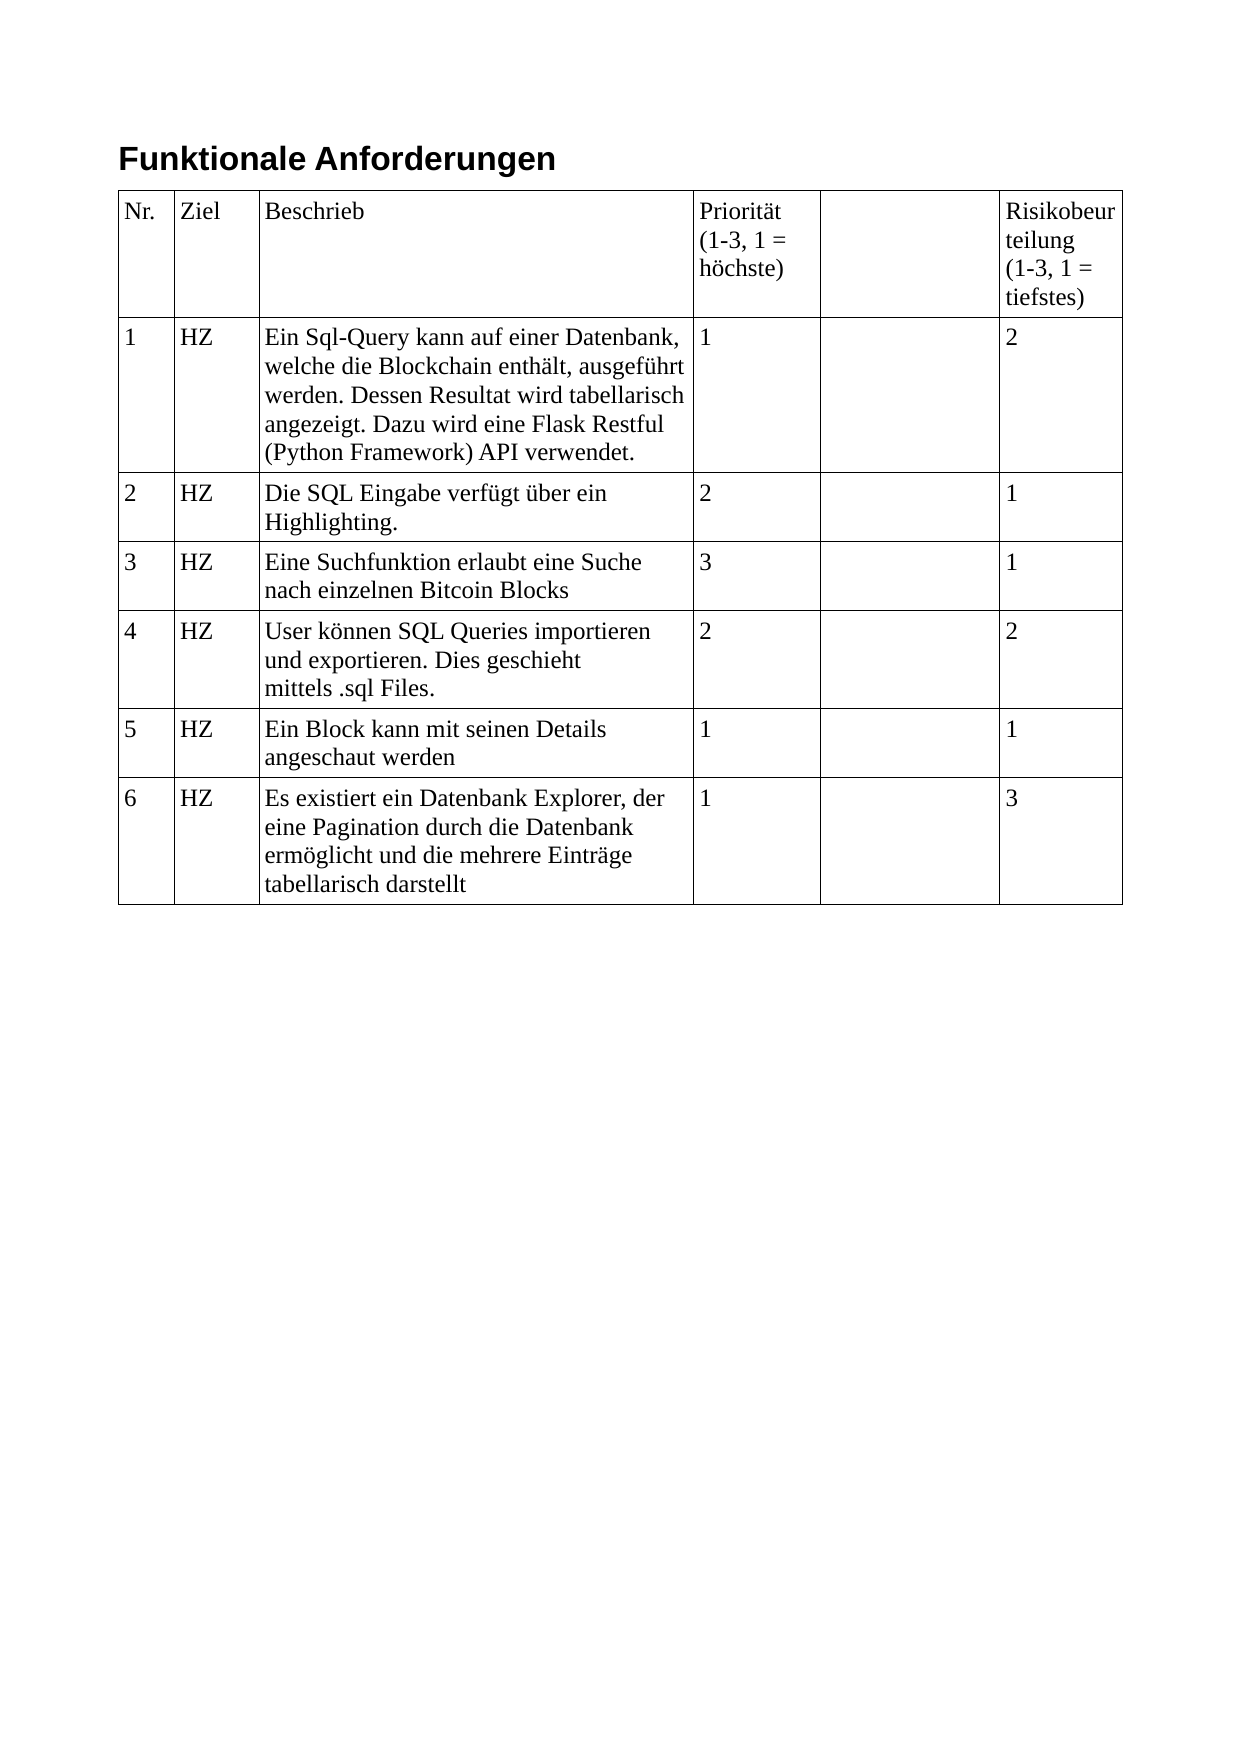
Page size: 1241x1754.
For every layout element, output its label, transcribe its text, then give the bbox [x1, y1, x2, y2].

table_cell [821, 473, 999, 541]
table_cell 2 [694, 611, 820, 708]
table_cell 1 [694, 318, 820, 472]
table_header [821, 191, 999, 317]
table_cell 4 [119, 611, 174, 708]
table_cell 6 [119, 778, 174, 903]
table_cell 1 [694, 709, 820, 777]
table_cell Ein Block kann mit seinen Details angeschaut werden [260, 709, 693, 777]
table_header Priorität (1-3, 1 = höchste) [694, 191, 820, 317]
table_cell 1 [1000, 473, 1122, 541]
table_cell [821, 542, 999, 610]
table_cell 2 [119, 473, 174, 541]
table_cell [821, 778, 999, 903]
table_cell HZ [175, 709, 259, 777]
table_cell Die SQL Eingabe verfügt über ein Highlighting. [260, 473, 693, 541]
table_header Risikobeurteilung (1-3, 1 = tiefstes) [1000, 191, 1122, 317]
table_header Ziel [175, 191, 259, 317]
table_cell 2 [694, 473, 820, 541]
table_cell Eine Suchfunktion erlaubt eine Suche nach einzelnen Bitcoin Blocks [260, 542, 693, 610]
table_cell HZ [175, 778, 259, 903]
table_cell 1 [119, 318, 174, 472]
table_cell 3 [119, 542, 174, 610]
table_cell 3 [694, 542, 820, 610]
table_cell 2 [1000, 611, 1122, 708]
table_cell HZ [175, 318, 259, 472]
table_cell HZ [175, 542, 259, 610]
table_cell 1 [1000, 709, 1122, 777]
table_cell 1 [694, 778, 820, 903]
table_cell [821, 318, 999, 472]
table_header Nr. [119, 191, 174, 317]
table_header Beschrieb [260, 191, 693, 317]
subtitle Funktionale Anforderungen [118, 139, 1122, 178]
table_cell 5 [119, 709, 174, 777]
table_cell Es existiert ein Datenbank Explorer, der eine Pagination durch die Datenbank ermöglicht und die mehrere Einträge tabellarisch darstellt [260, 778, 693, 903]
table_cell [821, 611, 999, 708]
table_cell HZ [175, 473, 259, 541]
table_cell HZ [175, 611, 259, 708]
table_cell User können SQL Queries importieren und exportieren. Dies geschieht mittels .sql Files. [260, 611, 693, 708]
table_cell [821, 709, 999, 777]
table_cell 2 [1000, 318, 1122, 472]
table_cell Ein Sql-Query kann auf einer Datenbank, welche die Blockchain enthält, ausgeführt werden. Dessen Resultat wird tabellarisch angezeigt. Dazu wird eine Flask Restful (Python Framework) API verwendet. [260, 318, 693, 472]
table_cell 3 [1000, 778, 1122, 903]
table_cell 1 [1000, 542, 1122, 610]
